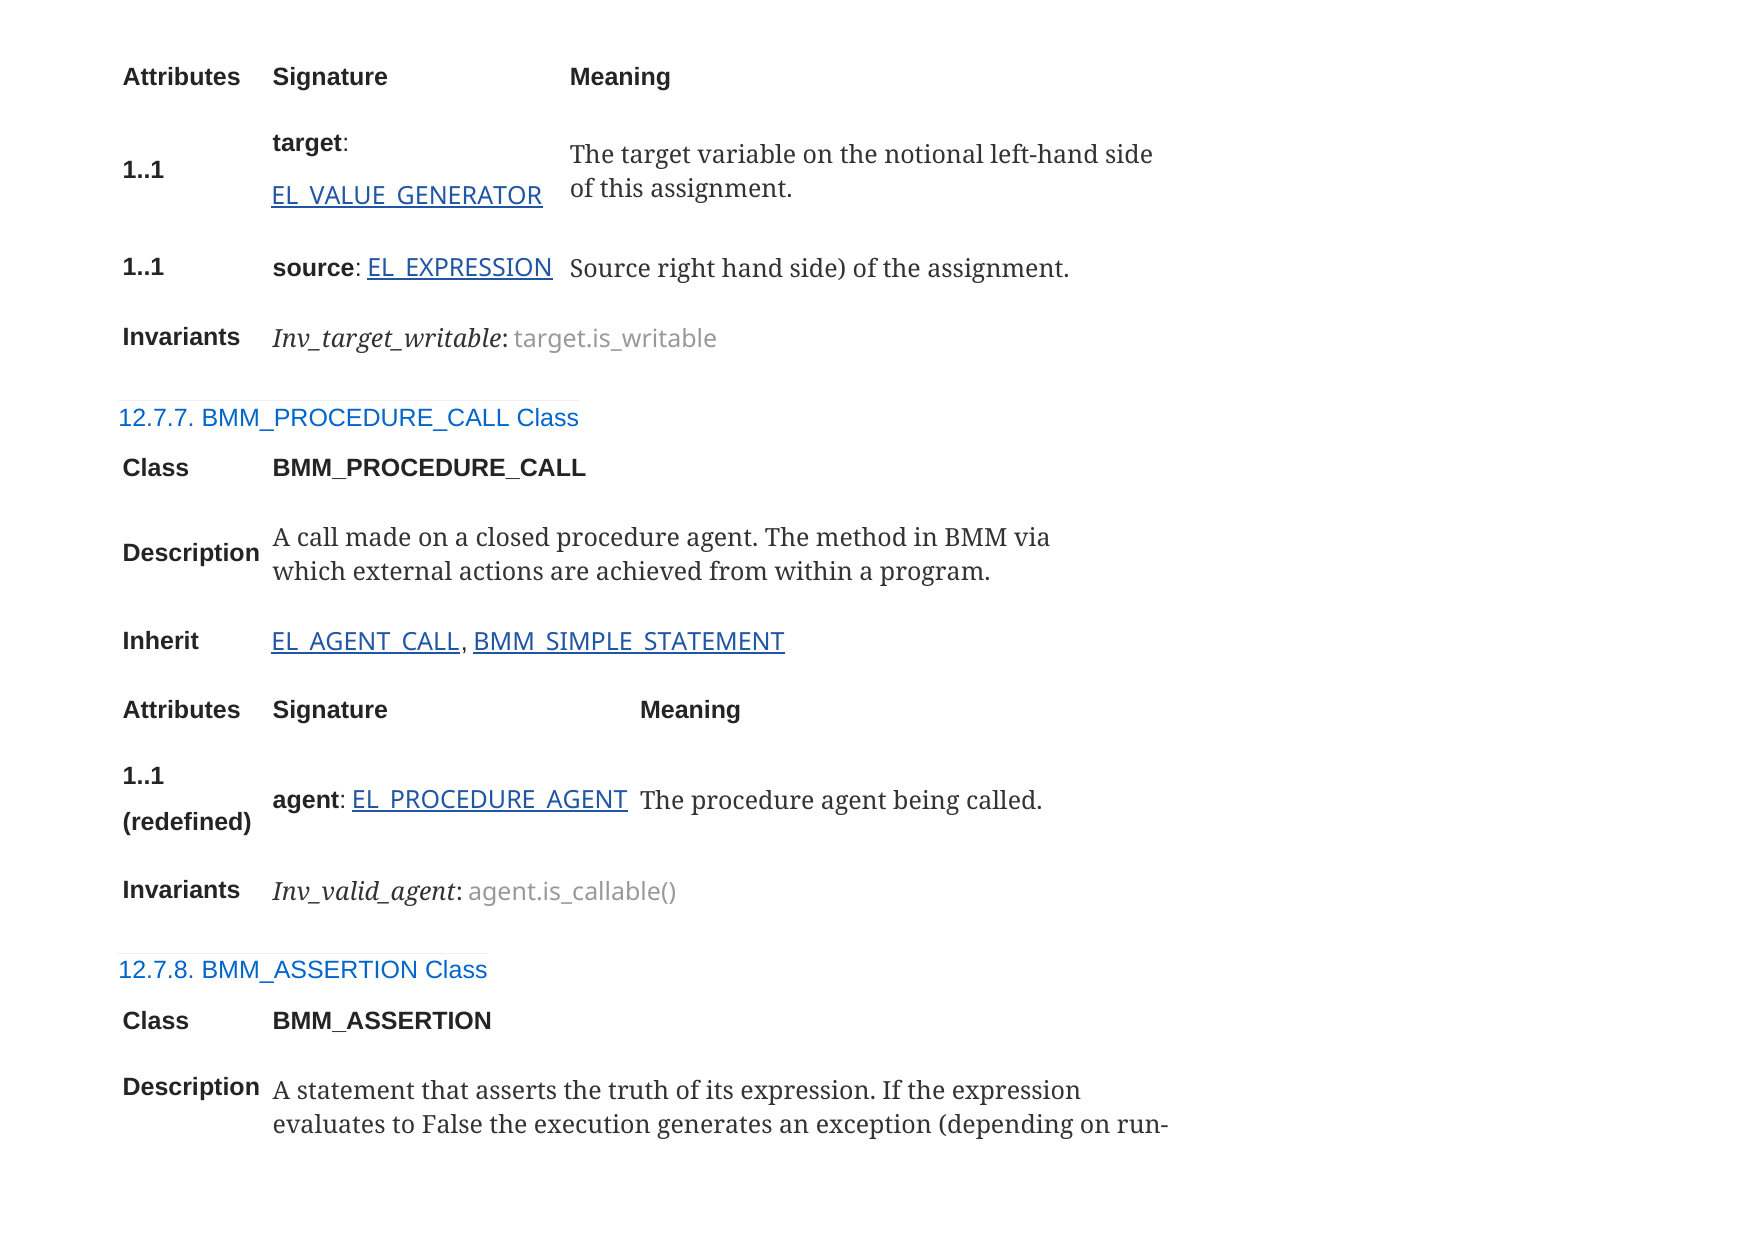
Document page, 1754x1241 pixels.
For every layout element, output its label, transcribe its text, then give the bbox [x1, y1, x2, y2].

table_cell The procedure agent being called. [636, 758, 1061, 871]
table_header Class [118, 450, 268, 517]
table_cell agent: EL_PROCEDURE_AGENT [268, 758, 636, 871]
table_cell target: EL_VALUE_GENERATOR [268, 125, 565, 246]
table_cell Signature [268, 59, 565, 125]
table_cell 1..1 (redefined) [118, 758, 268, 871]
table_cell Meaning [565, 59, 1181, 125]
table_cell Meaning [636, 692, 1061, 758]
table_cell Description [118, 1069, 268, 1143]
table_cell Invariants [118, 318, 268, 387]
table_cell Invariants [118, 871, 268, 940]
table_cell 1..1 [118, 125, 268, 246]
table_cell EL_AGENT_CALL, BMM_SIMPLE_STATEMENT [268, 620, 1061, 692]
table_cell Inv_target_writable: target.is_writable [268, 318, 1181, 387]
table_cell Attributes [118, 692, 268, 758]
table_cell A call made on a closed procedure agent. The method in BMM via which external actions are achieved from within a program. [268, 517, 1061, 620]
table_header Class [118, 1003, 268, 1069]
table_header BMM_ASSERTION [268, 1003, 1181, 1069]
table_cell Attributes [118, 59, 268, 125]
table_cell Source right hand side) of the assignment. [565, 246, 1181, 318]
subtitle 12.7.8. BMM_ASSERTION Class [118, 952, 1695, 984]
table_cell Description [118, 517, 268, 620]
table_header BMM_PROCEDURE_CALL [268, 450, 1061, 517]
table_cell Signature [268, 692, 636, 758]
table_cell 1..1 [118, 246, 268, 318]
subtitle 12.7.7. BMM_PROCEDURE_CALL Class [118, 400, 1695, 432]
table_cell source: EL_EXPRESSION [268, 246, 565, 318]
table_cell The target variable on the notional left-hand side of this assignment. [565, 125, 1181, 246]
table_cell Inherit [118, 620, 268, 692]
table_cell A statement that asserts the truth of its expression. If the expression evaluates to False the execution generates an exception (depending on run-time settings). May be rendered in syntax as assert condition or similar. [268, 1069, 1181, 1143]
table_cell Inv_valid_agent: agent.is_callable() [268, 871, 1061, 940]
